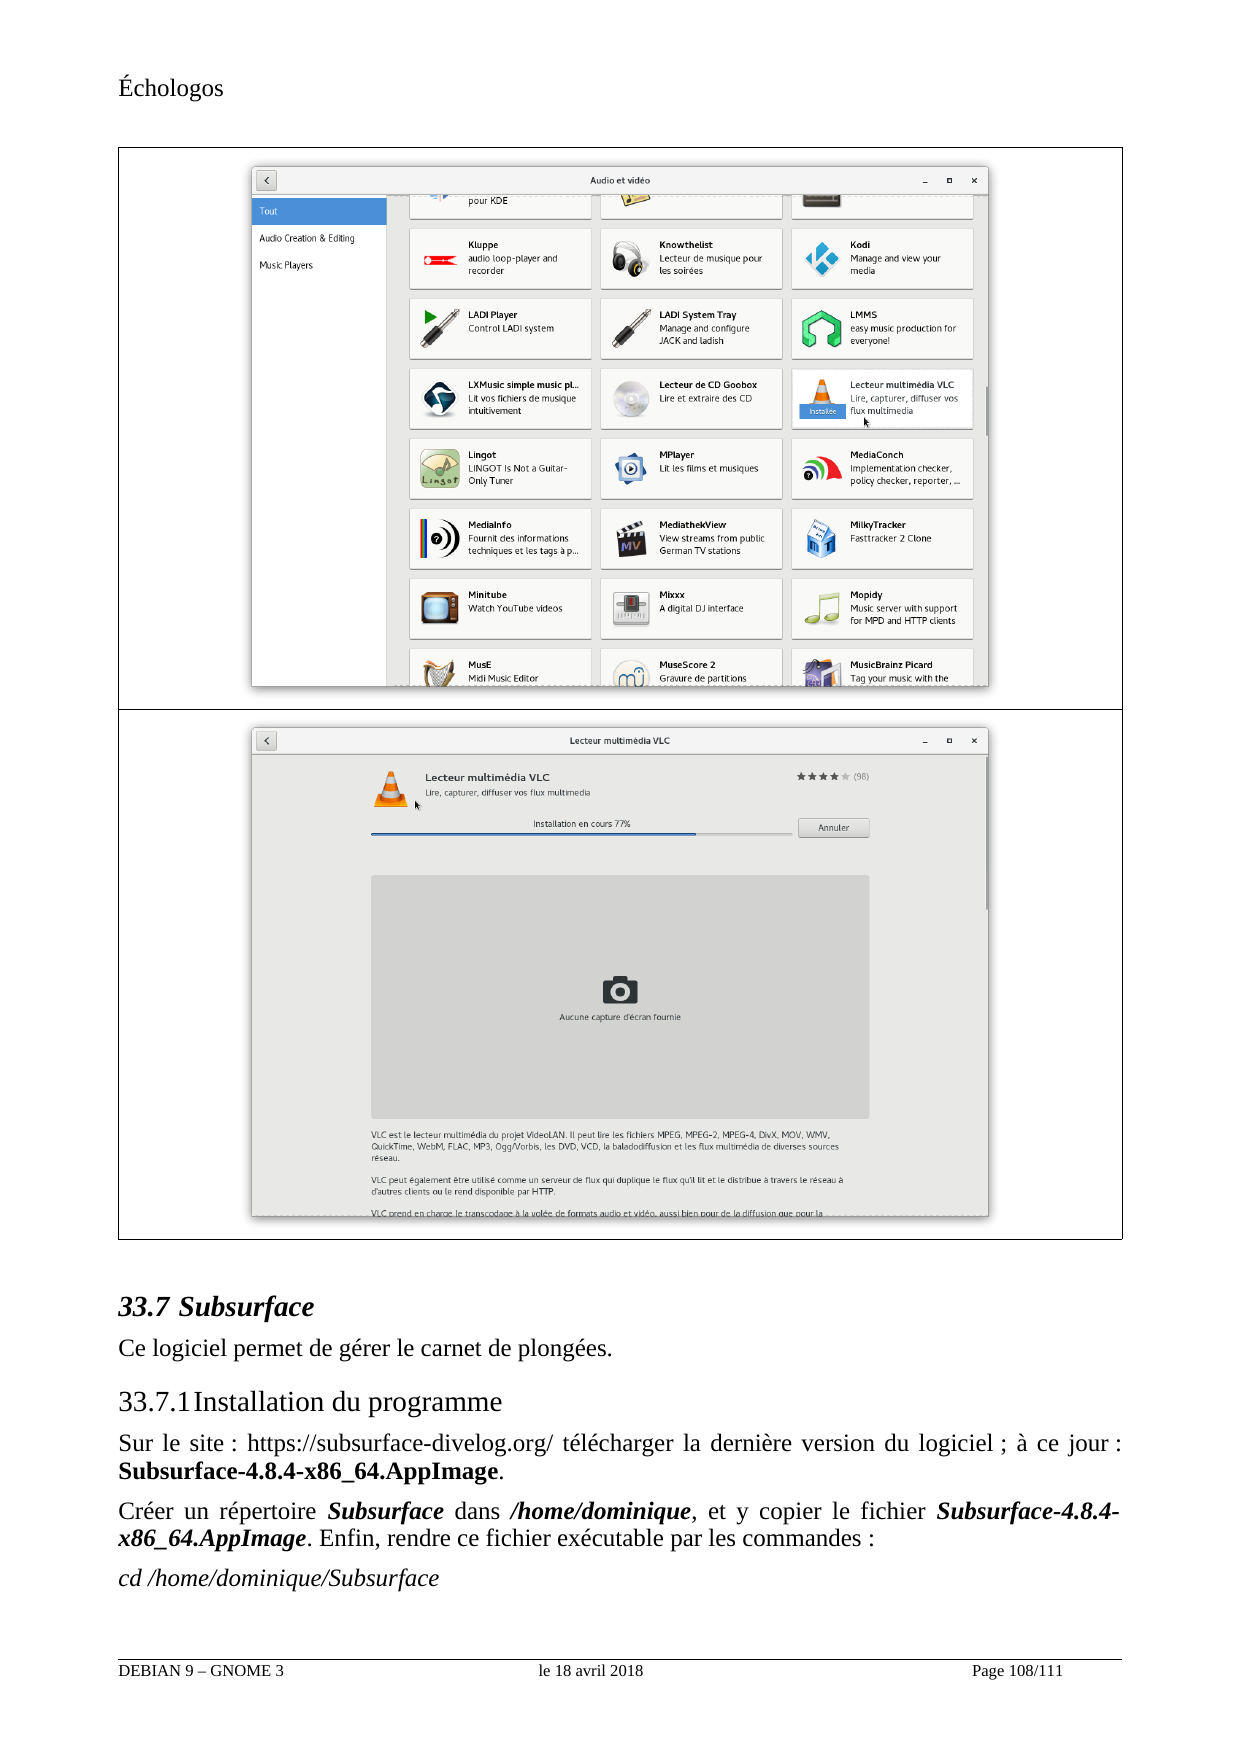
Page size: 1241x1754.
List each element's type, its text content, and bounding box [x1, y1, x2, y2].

subtitle Subsurface [118, 1290, 1122, 1322]
text Ce logiciel permet de gérer le carnet de plongées. [118, 1334, 1122, 1362]
picture [236, 152, 1004, 704]
picture [236, 715, 1004, 1233]
text Créer un répertoire Subsurface dans /home/dominique, et y copier le fichier Subsurface-4.8.4-x86_64.AppImage. Enfin, rendre ce fichier exécutable par les commandes : [118, 1497, 1122, 1552]
table_header [119, 148, 1122, 709]
text Sur le site : https://subsurface-divelog.org/ télécharger la dernière version du logiciel ; à ce jour : Subsurface-4.8.4-x86_64.AppImage. [118, 1429, 1122, 1485]
text cd /home/dominique/Subsurface [118, 1564, 1122, 1592]
subtitle Installation du programme [118, 1386, 1122, 1418]
table_header [119, 710, 1122, 1239]
